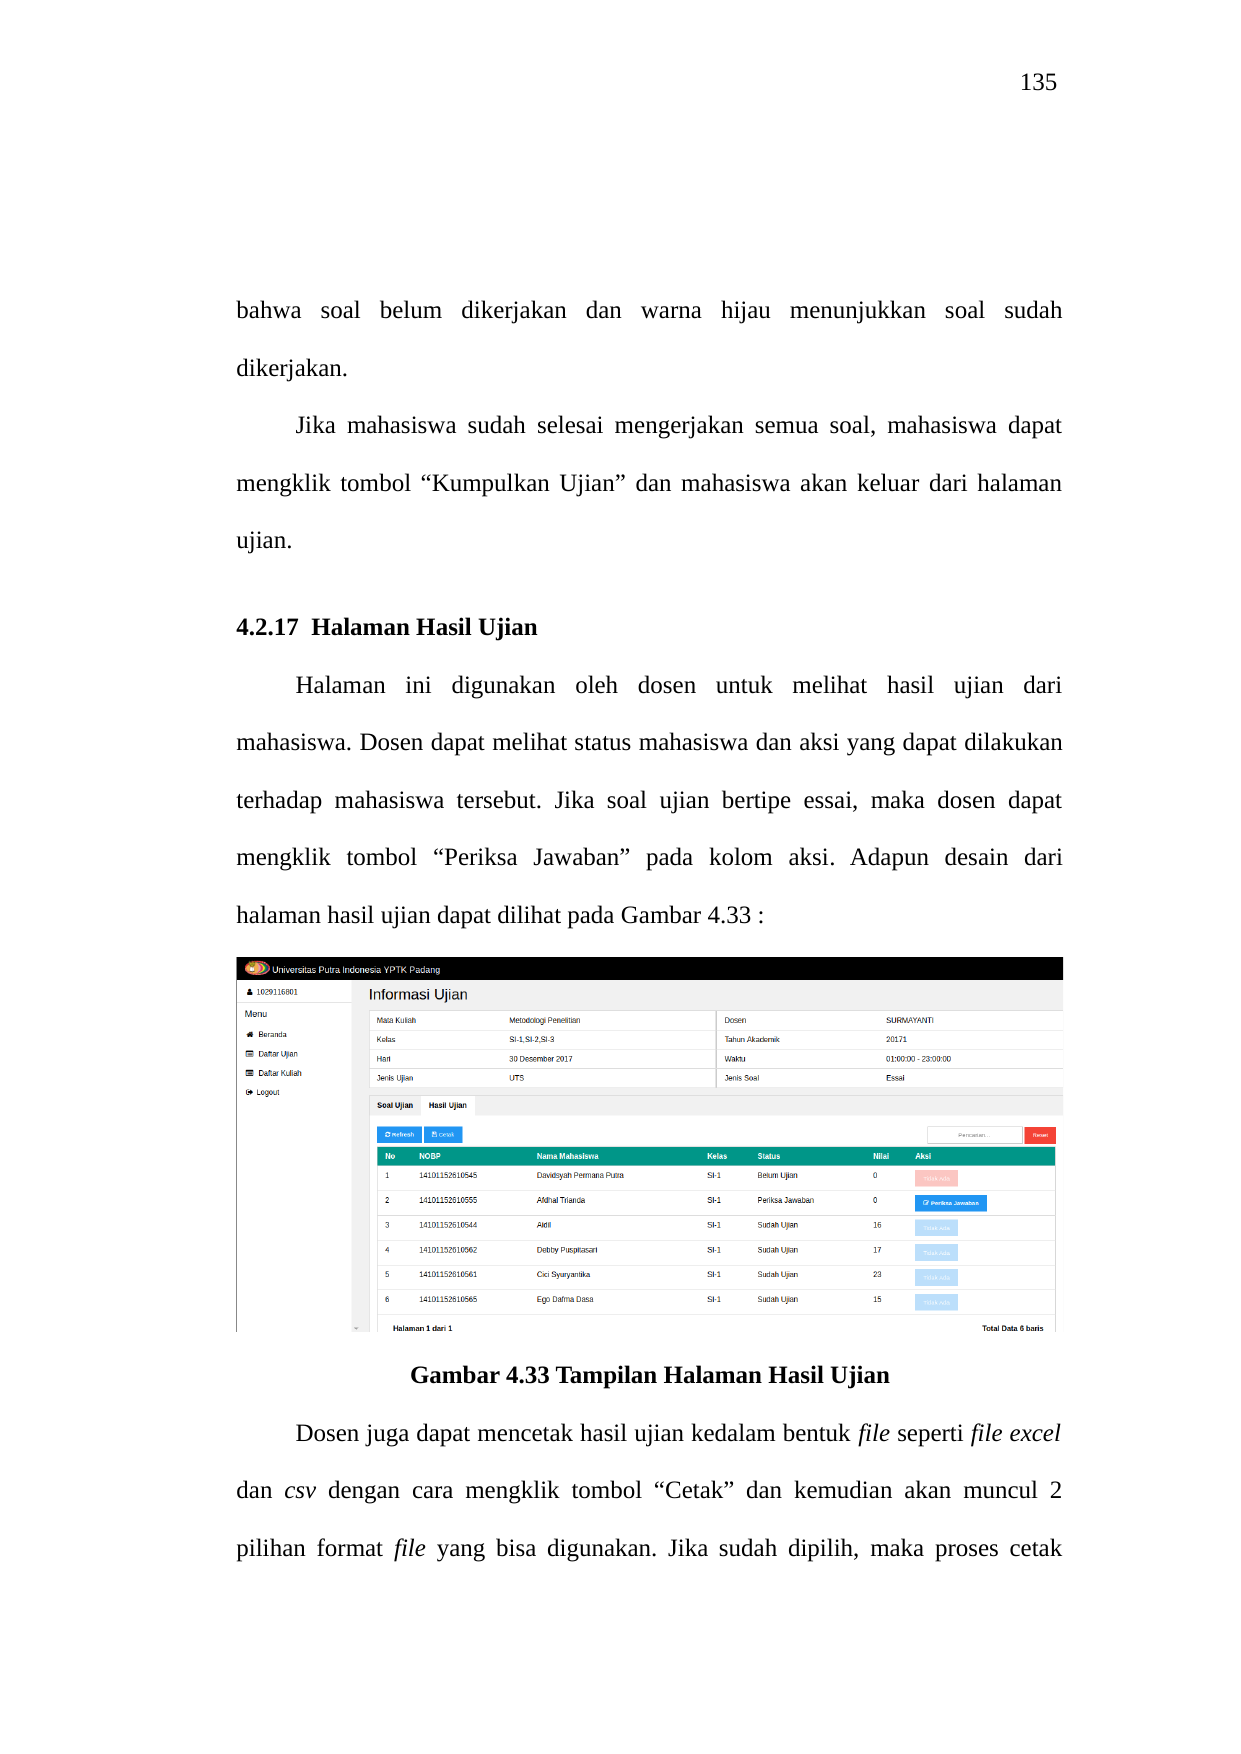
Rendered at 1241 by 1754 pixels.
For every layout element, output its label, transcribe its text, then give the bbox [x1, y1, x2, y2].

text Halaman ini digunakan oleh dosen untuk melihat hasil ujian dari mahasiswa. Dosen dapat melihat status mahasiswa dan aksi yang dapat dilakukan terhadap mahasiswa tersebut. Jika soal ujian bertipe essai, maka dosen dapat mengklik tombol “Periksa Jawaban” pada kolom aksi. Adapun desain dari halaman hasil ujian dapat dilihat pada Gambar 4.33 : [236, 670, 1063, 928]
subtitle 4.2.17 Halaman Hasil Ujian [236, 612, 1063, 641]
picture [236, 957, 1064, 1332]
text Gambar 4.33 Tampilan Halaman Hasil Ujian [236, 1332, 1063, 1389]
text bahwa soal belum dikerjakan dan warna hijau menunjukkan soal sudah dikerjakan. [236, 295, 1063, 382]
text Jika mahasiswa sudah selesai mengerjakan semua soal, mahasiswa dapat mengklik tombol “Kumpulkan Ujian” dan mahasiswa akan keluar dari halaman ujian. [236, 410, 1063, 554]
text Dosen juga dapat mencetak hasil ujian kedalam bentuk file seperti file excel dan csv dengan cara mengklik tombol “Cetak” dan kemudian akan muncul 2 pilihan format file yang bisa digunakan. Jika sudah dipilih, maka proses cetak [236, 1418, 1063, 1561]
